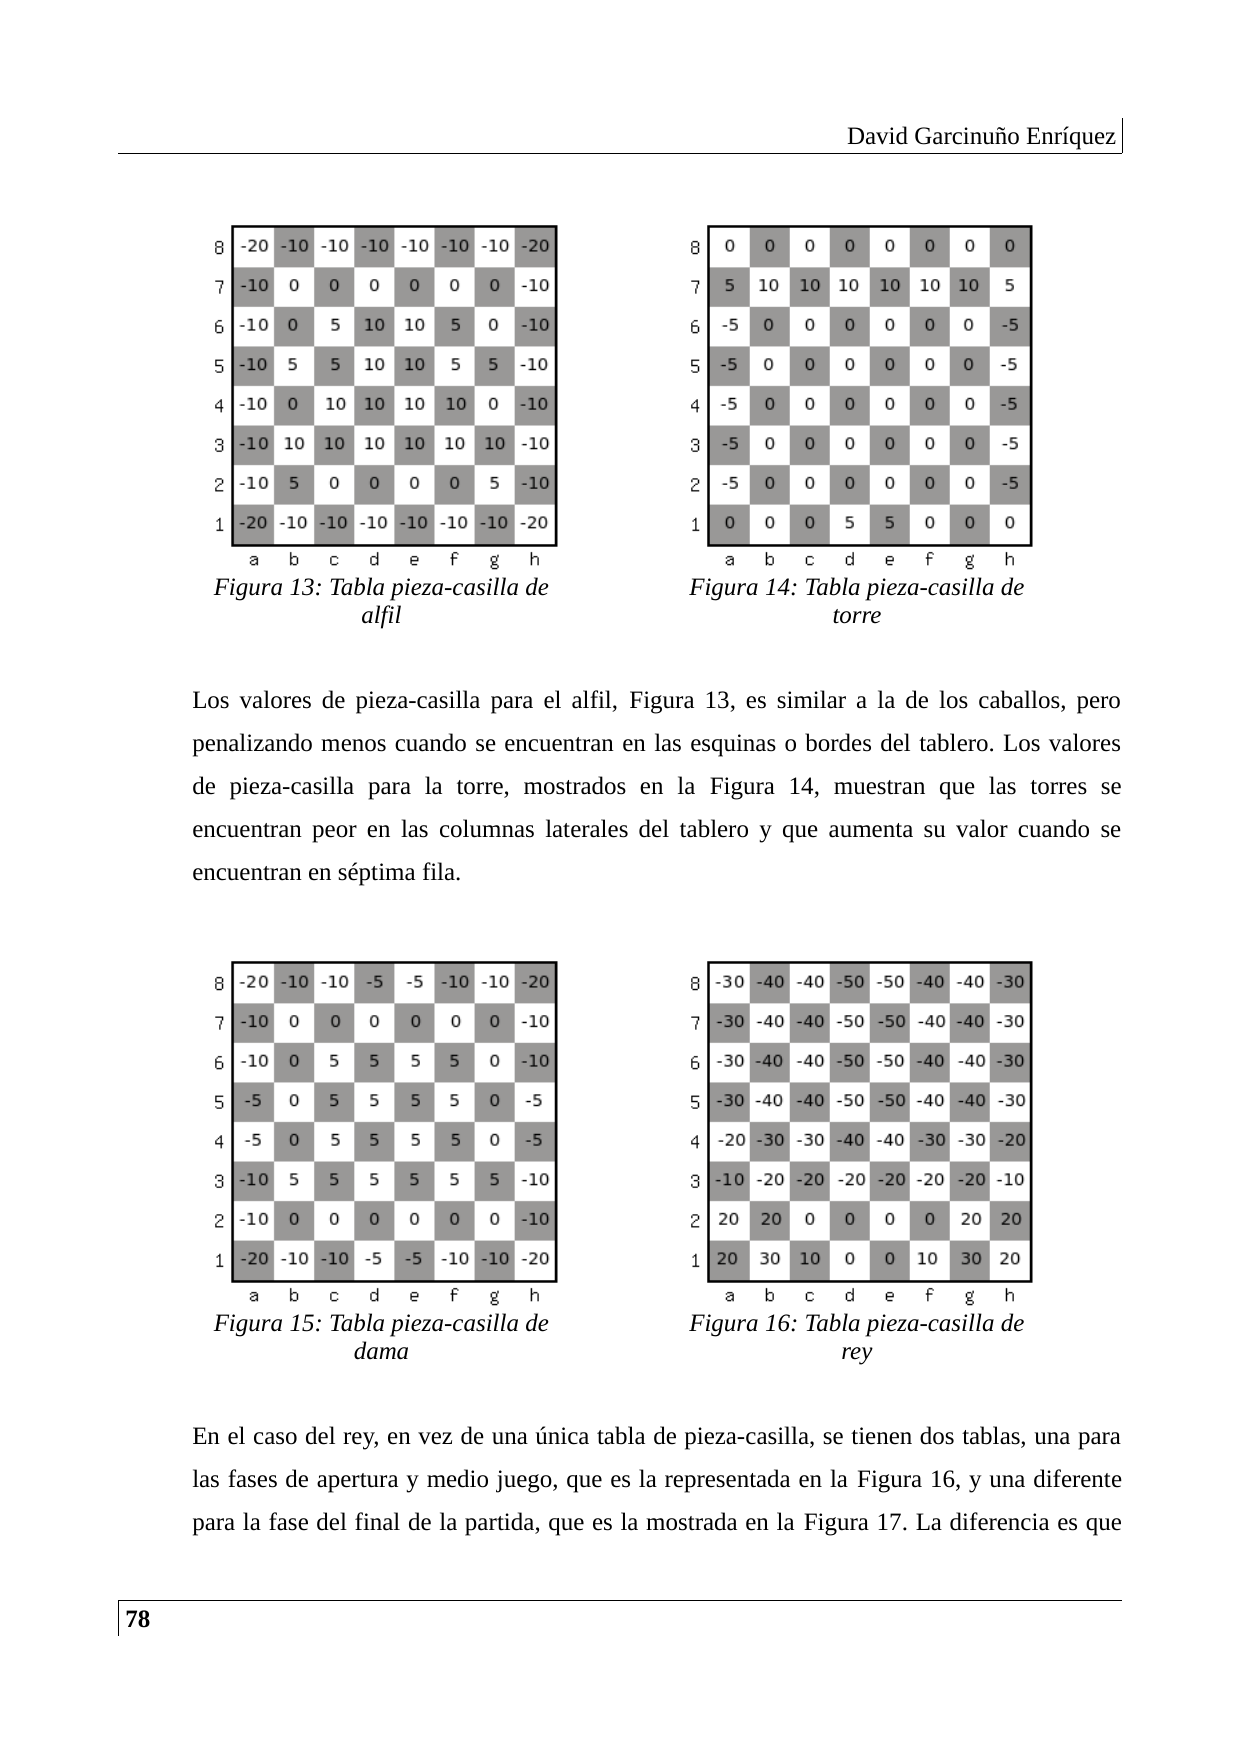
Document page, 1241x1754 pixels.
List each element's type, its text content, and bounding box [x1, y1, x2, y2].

text Figura 14: Tabla pieza-casilla de torre [682, 572, 1033, 629]
picture [682, 960, 1034, 1308]
text Figura 13: Tabla pieza-casilla de alfil [207, 572, 558, 629]
text Los valores de pieza-casilla para el alfil, Figura 13, es similar a la de los caballos, pero penalizando menos cuando se encuentran en las esquinas o bordes del tablero. Los valores de pieza-casilla para la torre, mostrados en la Figura 14, muestran que las torres se encuentran peor en las columnas laterales del tablero y que aumenta su valor cuando se encuentran en séptima fila. [192, 182, 1122, 886]
picture [682, 224, 1034, 572]
text En el caso del rey, en vez de una única tabla de pieza-casilla, se tienen dos tablas, una para las fases de apertura y medio juego, que es la representada en la Figura 16, y una diferente para la fase del final de la partida, que es la mostrada en la Figura 17. La diferencia es que [192, 918, 1122, 1536]
picture [206, 960, 559, 1308]
text Figura 16: Tabla pieza-casilla de rey [682, 1308, 1033, 1365]
text Figura 15: Tabla pieza-casilla de dama [207, 1308, 558, 1365]
picture [206, 224, 559, 572]
